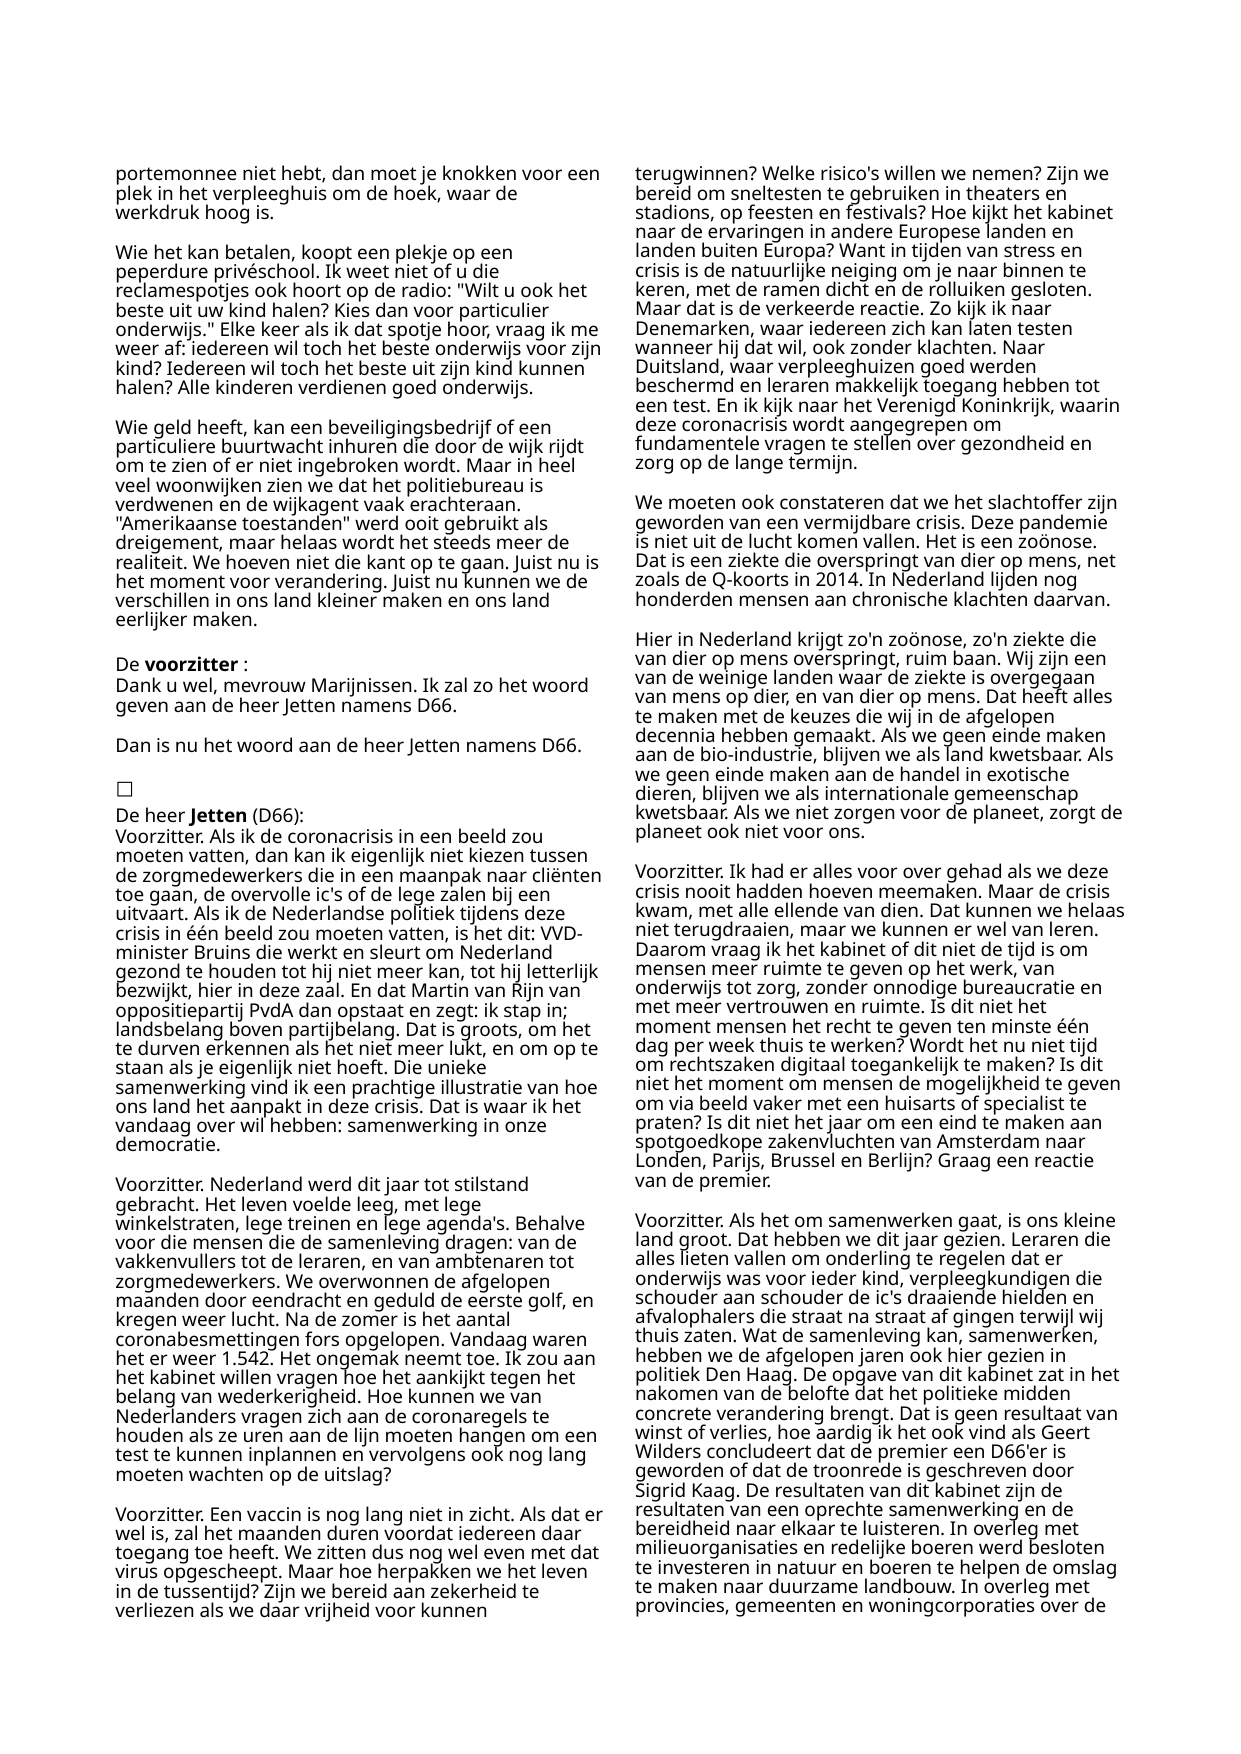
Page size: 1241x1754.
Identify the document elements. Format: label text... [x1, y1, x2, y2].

text terugwinnen? Welke risico's willen we nemen? Zijn we bereid om sneltesten te gebruiken in theaters en stadions, op feesten en festivals? Hoe kijkt het kabinet naar de ervaringen in andere Europese landen en landen buiten Europa? Want in tijden van stress en crisis is de natuurlijke neiging om je naar binnen te keren, met de ramen dicht en de rolluiken gesloten. Maar dat is de verkeerde reactie. Zo kijk ik naar Denemarken, waar iedereen zich kan laten testen wanneer hij dat wil, ook zonder klachten. Naar Duitsland, waar verpleeghuizen goed werden beschermd en leraren makkelijk toegang hebben tot een test. En ik kijk naar het Verenigd Koninkrijk, waarin deze coronacrisis wordt aangegrepen om fundamentele vragen te stellen over gezondheid en zorg op de lange termijn. [635, 165, 1125, 474]
text Wie het kan betalen, koopt een plekje op een peperdure privéschool. Ik weet niet of u die reclamespotjes ook hoort op de radio: "Wilt u ook het beste uit uw kind halen? Kies dan voor particulier onderwijs." Elke keer als ik dat spotje hoor, vraag ik me weer af: iedereen wil toch het beste onderwijs voor zijn kind? Iedereen wil toch het beste uit zijn kind kunnen halen? Alle kinderen verdienen goed onderwijs. [115, 244, 605, 398]
text Voorzitter. Als het om samenwerken gaat, is ons kleine land groot. Dat hebben we dit jaar gezien. Leraren die alles lieten vallen om onderling te regelen dat er onderwijs was voor ieder kind, verpleegkundigen die schouder aan schouder de ic's draaiende hielden en afvalophalers die straat na straat af gingen terwijl wij thuis zaten. Wat de samenleving kan, samenwerken, hebben we de afgelopen jaren ook hier gezien in politiek Den Haag. De opgave van dit kabinet zat in het nakomen van de belofte dat het politieke midden concrete verandering brengt. Dat is geen resultaat van winst of verlies, hoe aardig ik het ook vind als Geert Wilders concludeert dat de premier een D66'er is geworden of dat de troonrede is geschreven door Sigrid Kaag. De resultaten van dit kabinet zijn de resultaten van een oprechte samenwerking en de bereidheid naar elkaar te luisteren. In overleg met milieuorganisaties en redelijke boeren werd besloten te investeren in natuur en boeren te helpen de omslag te maken naar duurzame landbouw. In overleg met provincies, gemeenten en woningcorporaties over de [635, 1212, 1125, 1616]
text Hier in Nederland krijgt zo'n zoönose, zo'n ziekte die van dier op mens overspringt, ruim baan. Wij zijn een van de weinige landen waar de ziekte is overgegaan van mens op dier, en van dier op mens. Dat heeft alles te maken met de keuzes die wij in de afgelopen decennia hebben gemaakt. Als we geen einde maken aan de bio-industrie, blijven we als land kwetsbaar. Als we geen einde maken aan de handel in exotische dieren, blijven we als internationale gemeenschap kwetsbaar. Als we niet zorgen voor de planeet, zorgt de planeet ook niet voor ons. [635, 631, 1125, 843]
text portemonnee niet hebt, dan moet je knokken voor een plek in het verpleeghuis om de hoek, waar de werkdruk hoog is. [115, 165, 605, 223]
text Dan is nu het woord aan de heer Jetten namens D66. [115, 737, 605, 756]
text De heer Jetten (D66): [115, 802, 605, 828]
text De voorzitter : [115, 652, 605, 677]
text Dank u wel, mevrouw Marijnissen. Ik zal zo het woord geven aan de heer Jetten namens D66. [115, 677, 605, 716]
text Wie geld heeft, kan een beveiligingsbedrijf of een particuliere buurtwacht inhuren die door de wijk rijdt om te zien of er niet ingebroken wordt. Maar in heel veel woonwijken zien we dat het politiebureau is verdwenen en de wijkagent vaak erachteraan. "Amerikaanse toestanden" werd ooit gebruikt als dreigement, maar helaas wordt het steeds meer de realiteit. We hoeven niet die kant op te gaan. Juist nu is het moment voor verandering. Juist nu kunnen we de verschillen in ons land kleiner maken en ons land eerlijker maken. [115, 419, 605, 631]
text ⬜ [115, 777, 605, 802]
text Voorzitter. Een vaccin is nog lang niet in zicht. Als dat er wel is, zal het maanden duren voordat iedereen daar toegang toe heeft. We zitten dus nog wel even met dat virus opgescheept. Maar hoe herpakken we het leven in de tussentijd? Zijn we bereid aan zekerheid te verliezen als we daar vrijheid voor kunnen [115, 1506, 605, 1621]
text We moeten ook constateren dat we het slachtoffer zijn geworden van een vermijdbare crisis. Deze pandemie is niet uit de lucht komen vallen. Het is een zoönose. Dat is een ziekte die overspringt van dier op mens, net zoals de Q-koorts in 2014. In Nederland lijden nog honderden mensen aan chronische klachten daarvan. [635, 494, 1125, 610]
text Voorzitter. Als ik de coronacrisis in een beeld zou moeten vatten, dan kan ik eigenlijk niet kiezen tussen de zorgmedewerkers die in een maanpak naar cliënten toe gaan, de overvolle ic's of de lege zalen bij een uitvaart. Als ik de Nederlandse politiek tijdens deze crisis in één beeld zou moeten vatten, is het dit: VVD-minister Bruins die werkt en sleurt om Nederland gezond te houden tot hij niet meer kan, tot hij letterlijk bezwijkt, hier in deze zaal. En dat Martin van Rijn van oppositiepartij PvdA dan opstaat en zegt: ik stap in; landsbelang boven partijbelang. Dat is groots, om het te durven erkennen als het niet meer lukt, en om op te staan als je eigenlijk niet hoeft. Die unieke samenwerking vind ik een prachtige illustratie van hoe ons land het aanpakt in deze crisis. Dat is waar ik het vandaag over wil hebben: samenwerking in onze democratie. [115, 828, 605, 1156]
text Voorzitter. Nederland werd dit jaar tot stilstand gebracht. Het leven voelde leeg, met lege winkelstraten, lege treinen en lege agenda's. Behalve voor die mensen die de samenleving dragen: van de vakkenvullers tot de leraren, en van ambtenaren tot zorgmedewerkers. We overwonnen de afgelopen maanden door eendracht en geduld de eerste golf, en kregen weer lucht. Na de zomer is het aantal coronabesmettingen fors opgelopen. Vandaag waren het er weer 1.542. Het ongemak neemt toe. Ik zou aan het kabinet willen vragen hoe het aankijkt tegen het belang van wederkerigheid. Hoe kunnen we van Nederlanders vragen zich aan de coronaregels te houden als ze uren aan de lijn moeten hangen om een test te kunnen inplannen en vervolgens ook nog lang moeten wachten op de uitslag? [115, 1176, 605, 1485]
text Voorzitter. Ik had er alles voor over gehad als we deze crisis nooit hadden hoeven meemaken. Maar de crisis kwam, met alle ellende van dien. Dat kunnen we helaas niet terugdraaien, maar we kunnen er wel van leren. Daarom vraag ik het kabinet of dit niet de tijd is om mensen meer ruimte te geven op het werk, van onderwijs tot zorg, zonder onnodige bureaucratie en met meer vertrouwen en ruimte. Is dit niet het moment mensen het recht te geven ten minste één dag per week thuis te werken? Wordt het nu niet tijd om rechtszaken digitaal toegankelijk te maken? Is dit niet het moment om mensen de mogelijkheid te geven om via beeld vaker met een huisarts of specialist te praten? Is dit niet het jaar om een eind te maken aan spotgoedkope zakenvluchten van Amsterdam naar Londen, Parijs, Brussel en Berlijn? Graag een reactie van de premier. [635, 863, 1125, 1191]
